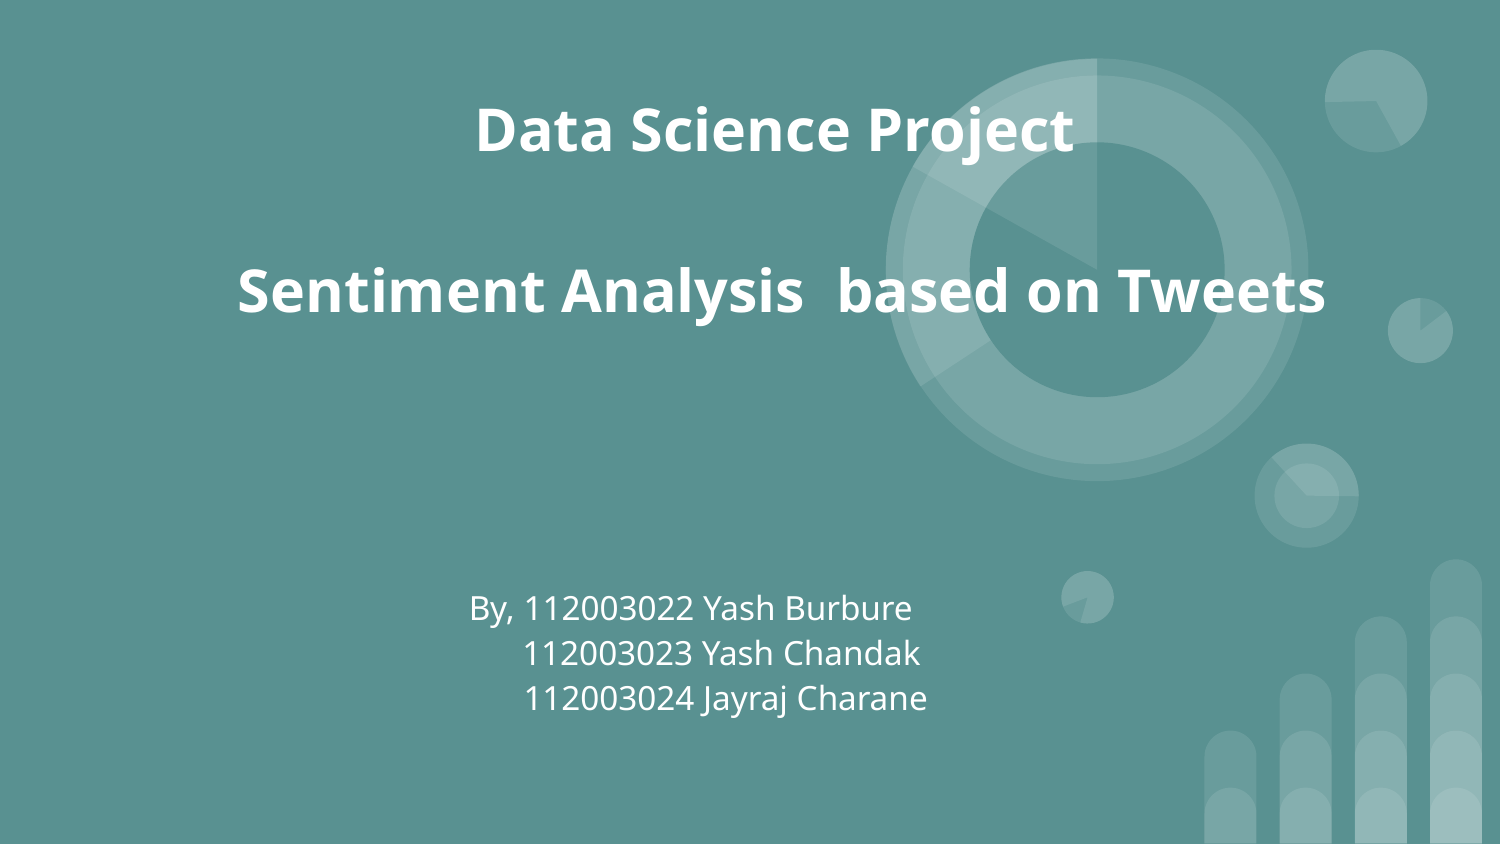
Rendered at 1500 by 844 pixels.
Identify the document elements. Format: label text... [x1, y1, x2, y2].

title Data Science Project Sentiment Analysis based on Tweets [135, 70, 1431, 348]
subtitle By, 112003022 Yash Burbure 112003023 Yash Chandak 112003024 Jayraj Charane [315, 569, 1067, 778]
